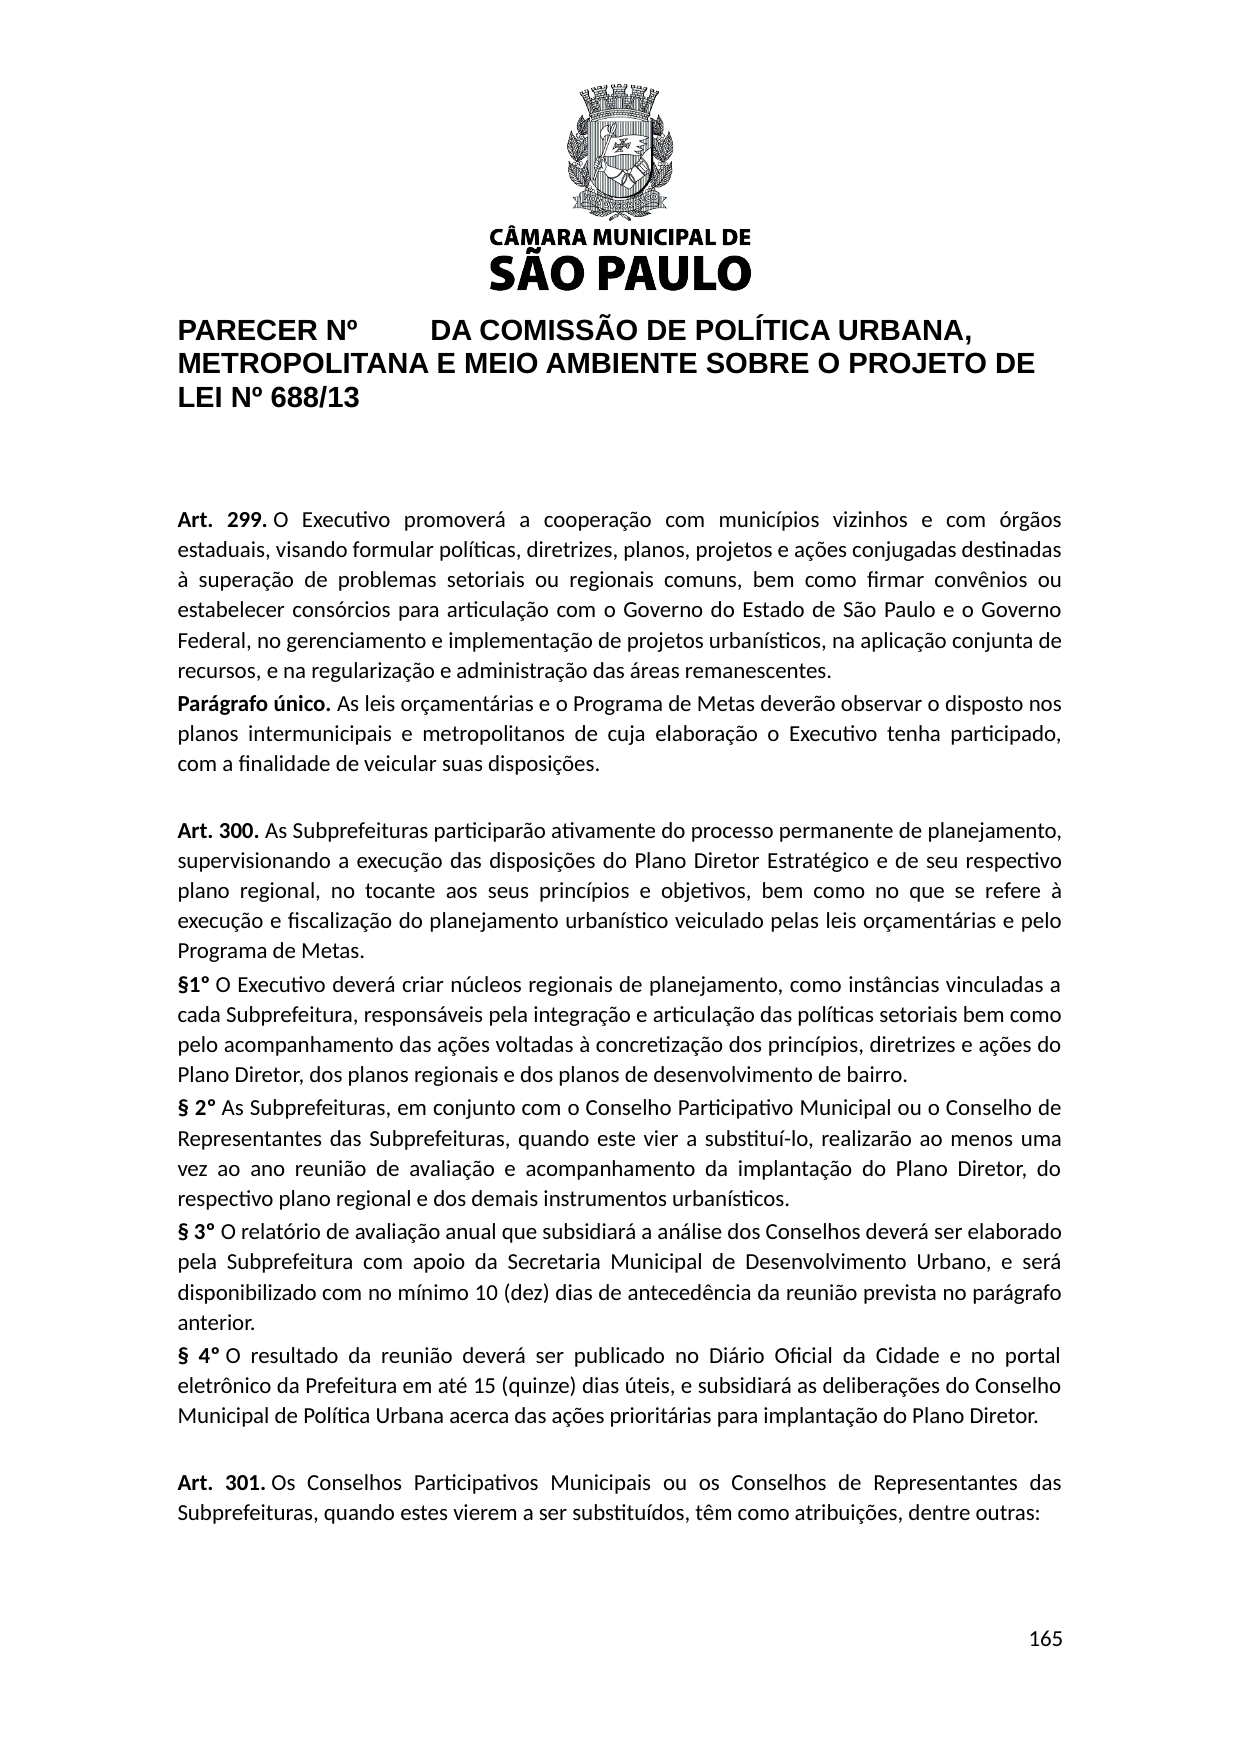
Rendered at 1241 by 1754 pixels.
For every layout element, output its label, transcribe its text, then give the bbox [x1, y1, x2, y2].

text Art. 300. As Subprefeituras participarão ativamente do processo permanente de planejamento, supervisionando a execução das disposições do Plano Diretor Estratégico e de seu respectivo plano regional, no tocante aos seus princípios e objetivos, bem como no que se refere à execução e fiscalização do planejamento urbanístico veiculado pelas leis orçamentárias e pelo Programa de Metas. [177, 816, 1063, 965]
text § 3º O relatório de avaliação anual que subsidiará a análise dos Conselhos deverá ser elaborado pela Subprefeitura com apoio da Secretaria Municipal de Desenvolvimento Urbano, e será disponibilizado com no mínimo 10 (dez) dias de antecedência da reunião prevista no parágrafo anterior. [177, 1217, 1063, 1336]
text Art. 301. Os Conselhos Participativos Municipais ou os Conselhos de Representantes das Subprefeituras, quando estes vierem a ser substituídos, têm como atribuições, dentre outras: [177, 1468, 1063, 1526]
text § 4º O resultado da reunião deverá ser publicado no Diário Oficial da Cidade e no portal eletrônico da Prefeitura em até 15 (quinze) dias úteis, e subsidiará as deliberações do Conselho Municipal de Política Urbana acerca das ações prioritárias para implantação do Plano Diretor. [177, 1341, 1063, 1429]
text §1º O Executivo deverá criar núcleos regionais de planejamento, como instâncias vinculadas a cada Subprefeitura, responsáveis pela integração e articulação das políticas setoriais bem como pelo acompanhamento das ações voltadas à concretização dos princípios, diretrizes e ações do Plano Diretor, dos planos regionais e dos planos de desenvolvimento de bairro. [177, 970, 1063, 1088]
text Art. 299. O Executivo promoverá a cooperação com municípios vizinhos e com órgãos estaduais, visando formular políticas, diretrizes, planos, projetos e ações conjugadas destinadas à superação de problemas setoriais ou regionais comuns, bem como firmar convênios ou estabelecer consórcios para articulação com o Governo do Estado de São Paulo e o Governo Federal, no gerenciamento e implementação de projetos urbanísticos, na aplicação conjunta de recursos, e na regularização e administração das áreas remanescentes. [177, 505, 1063, 684]
picture [488, 83, 752, 292]
text Parágrafo único. As leis orçamentárias e o Programa de Metas deverão observar o disposto nos planos intermunicipais e metropolitanos de cuja elaboração o Executivo tenha participado, com a finalidade de veicular suas disposições. [177, 689, 1063, 778]
text § 2º As Subprefeituras, em conjunto com o Conselho Participativo Municipal ou o Conselho de Representantes das Subprefeituras, quando este vier a substituí-lo, realizarão ao menos uma vez ao ano reunião de avaliação e acompanhamento da implantação do Plano Diretor, do respectivo plano regional e dos demais instrumentos urbanísticos. [177, 1093, 1063, 1212]
